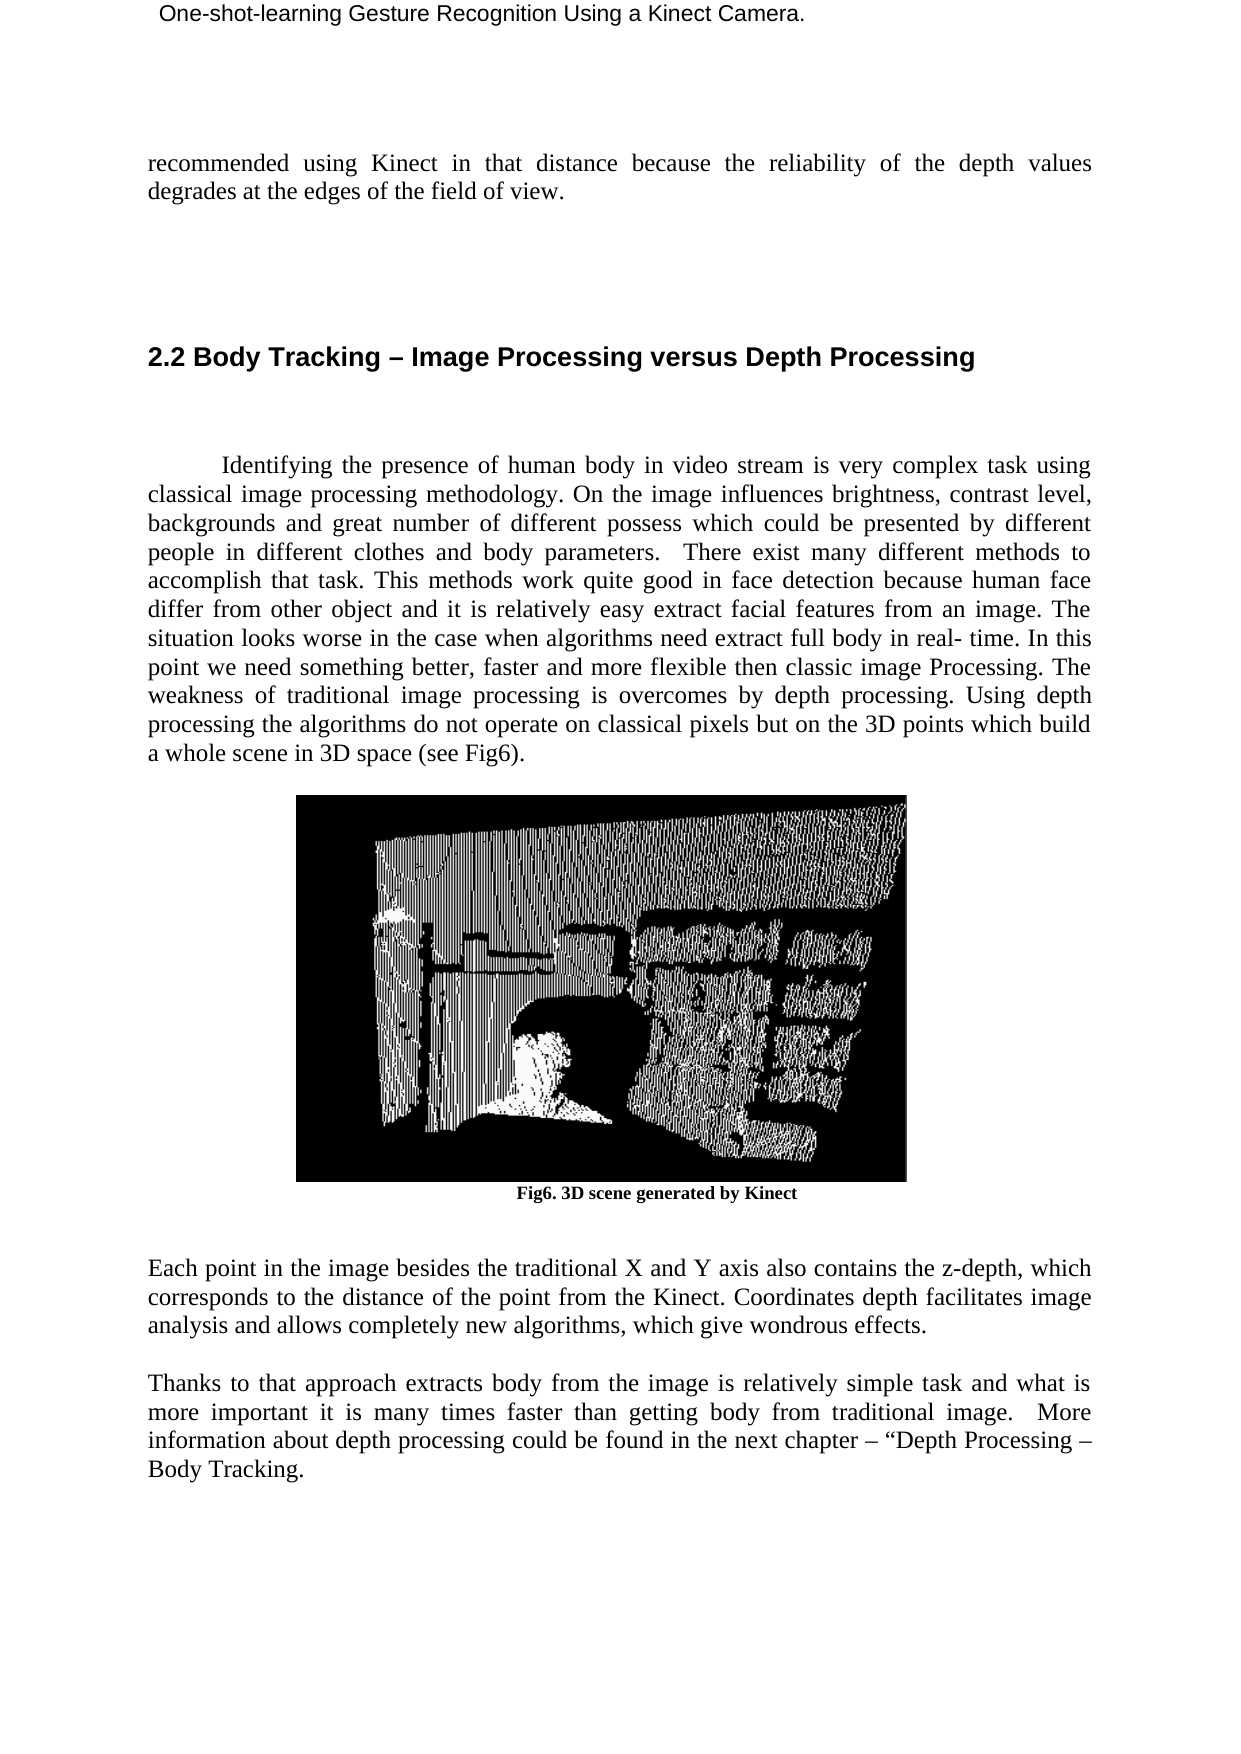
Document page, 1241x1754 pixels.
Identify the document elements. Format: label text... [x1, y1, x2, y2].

text Identifying the presence of human body in video stream is very complex task using classical image processing methodology. On the image influences brightness, contrast level, backgrounds and great number of different possess which could be presented by different people in different clothes and body parameters. There exist many different methods to accomplish that task. This methods work quite good in face detection because human face differ from other object and it is relatively easy extract facial features from an image. The situation looks worse in the case when algorithms need extract full body in real- time. In this point we need something better, faster and more flexible then classic image Processing. The weakness of traditional image processing is overcomes by depth processing. Using depth processing the algorithms do not operate on classical pixels but on the 3D points which build a whole scene in 3D space (see Fig6). [148, 451, 1093, 767]
text 2.2 Body Tracking – Image Processing versus Depth Processing [148, 341, 1093, 372]
text recommended using Kinect in that distance because the reliability of the depth values degrades at the edges of the field of view. [148, 148, 1093, 205]
text Fig6. 3D scene generated by Kinect [443, 1182, 1093, 1203]
text Each point in the image besides the traditional X and Y axis also contains the z-depth, which corresponds to the distance of the point from the Kinect. Coordinates depth facilitates image analysis and allows completely new algorithms, which give wondrous effects. [148, 1253, 1093, 1339]
text Thanks to that approach extracts body from the image is relatively simple task and what is more important it is many times faster than getting body from traditional image. More information about depth processing could be found in the next chapter – “Depth Processing – Body Tracking. [148, 1368, 1093, 1483]
